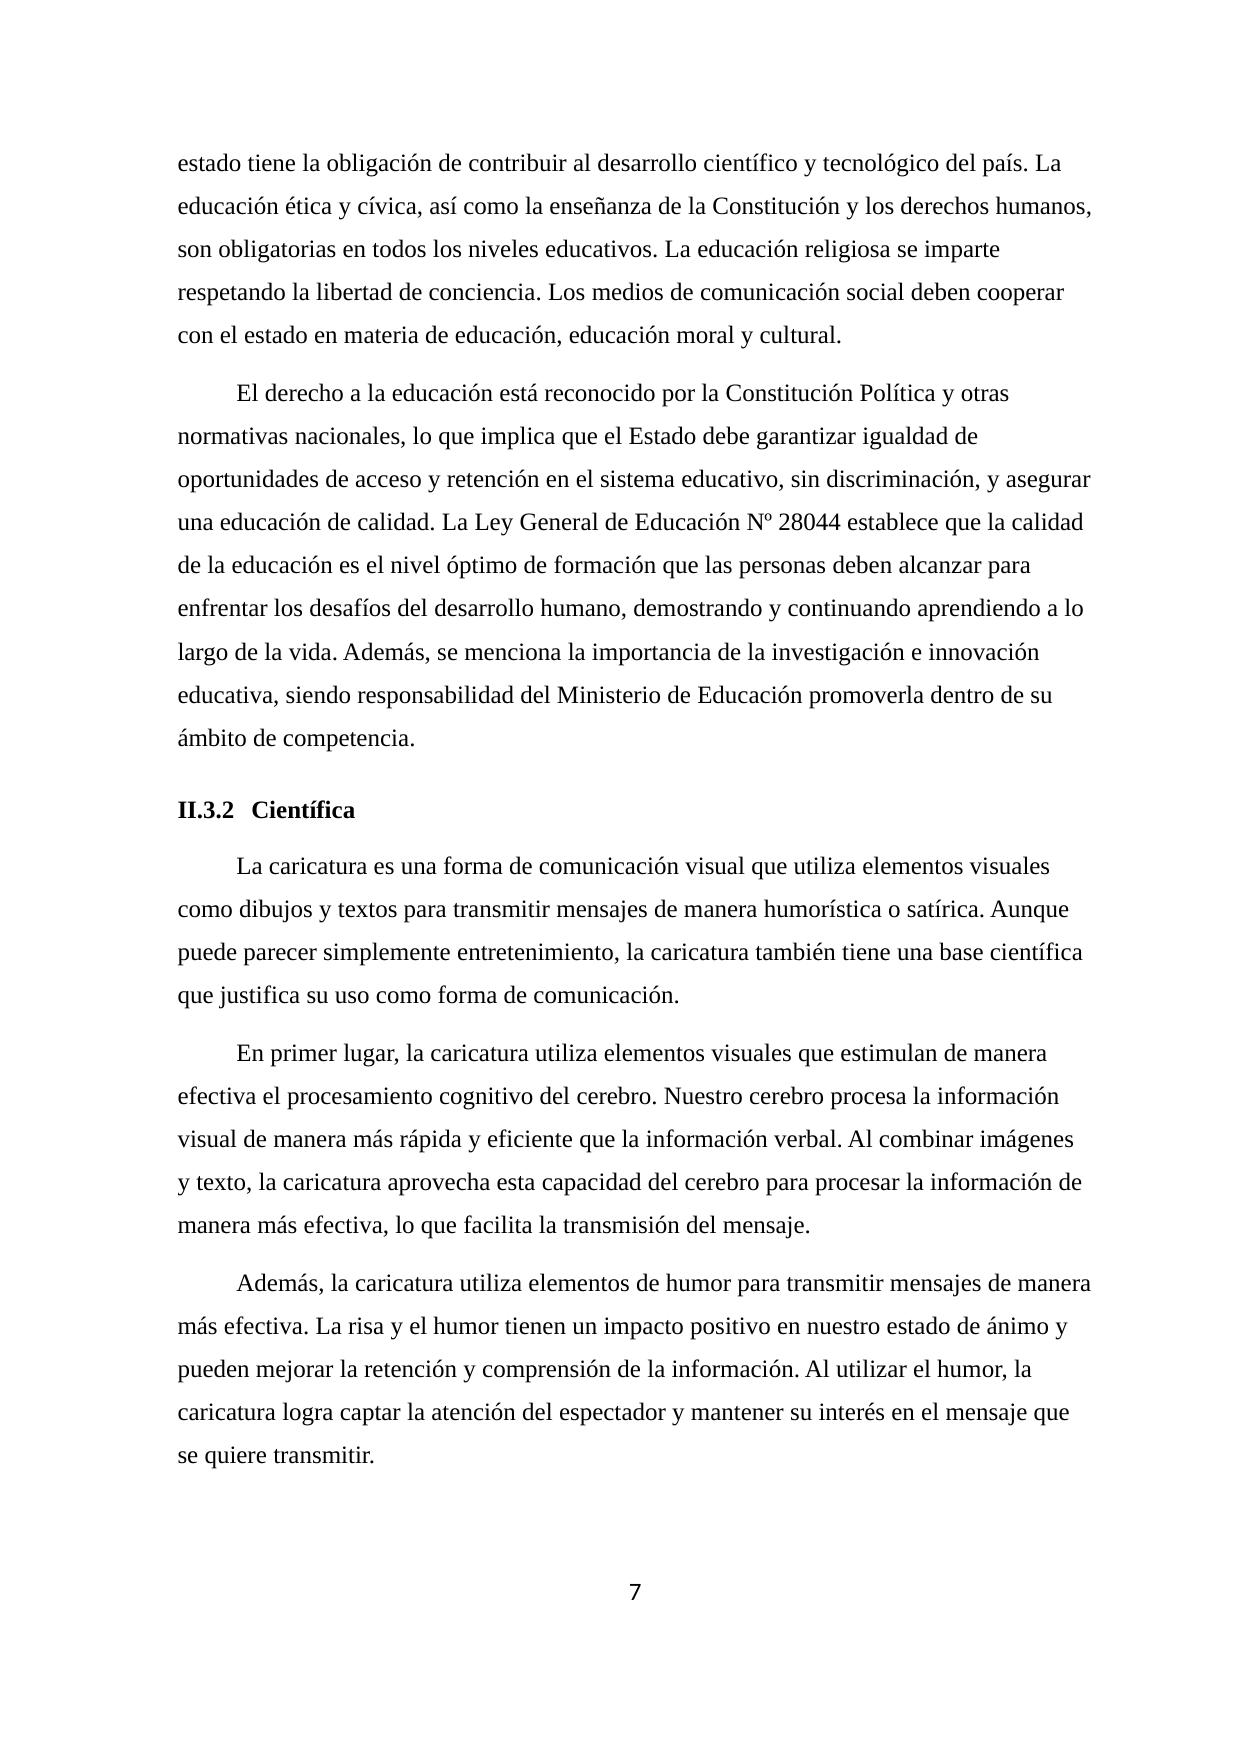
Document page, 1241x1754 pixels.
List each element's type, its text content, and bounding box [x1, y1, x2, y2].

text estado tiene la obligación de contribuir al desarrollo científico y tecnológico del país. La educación ética y cívica, así como la enseñanza de la Constitución y los derechos humanos, son obligatorias en todos los niveles educativos. La educación religiosa se imparte respetando la libertad de conciencia. Los medios de comunicación social deben cooperar con el estado en materia de educación, educación moral y cultural. [177, 148, 1093, 349]
text Además, la caricatura utiliza elementos de humor para transmitir mensajes de manera más efectiva. La risa y el humor tienen un impacto positivo en nuestro estado de ánimo y pueden mejorar la retención y comprensión de la información. Al utilizar el humor, la caricatura logra captar la atención del espectador y mantener su interés en el mensaje que se quiere transmitir. [177, 1268, 1093, 1469]
text En primer lugar, la caricatura utiliza elementos visuales que estimulan de manera efectiva el procesamiento cognitivo del cerebro. Nuestro cerebro procesa la información visual de manera más rápida y eficiente que la información verbal. Al combinar imágenes y texto, la caricatura aprovecha esta capacidad del cerebro para procesar la información de manera más efectiva, lo que facilita la transmisión del mensaje. [177, 1038, 1093, 1239]
text La caricatura es una forma de comunicación visual que utiliza elementos visuales como dibujos y textos para transmitir mensajes de manera humorística o satírica. Aunque puede parecer simplemente entretenimiento, la caricatura también tiene una base científica que justifica su uso como forma de comunicación. [177, 851, 1093, 1009]
subtitle Científica [177, 795, 1093, 824]
text El derecho a la educación está reconocido por la Constitución Política y otras normativas nacionales, lo que implica que el Estado debe garantizar igualdad de oportunidades de acceso y retención en el sistema educativo, sin discriminación, y asegurar una educación de calidad. La Ley General de Educación Nº 28044 establece que la calidad de la educación es el nivel óptimo de formación que las personas deben alcanzar para enfrentar los desafíos del desarrollo humano, demostrando y continuando aprendiendo a lo largo de la vida. Además, se menciona la importancia de la investigación e innovación educativa, siendo responsabilidad del Ministerio de Educación promoverla dentro de su ámbito de competencia. [177, 378, 1093, 752]
